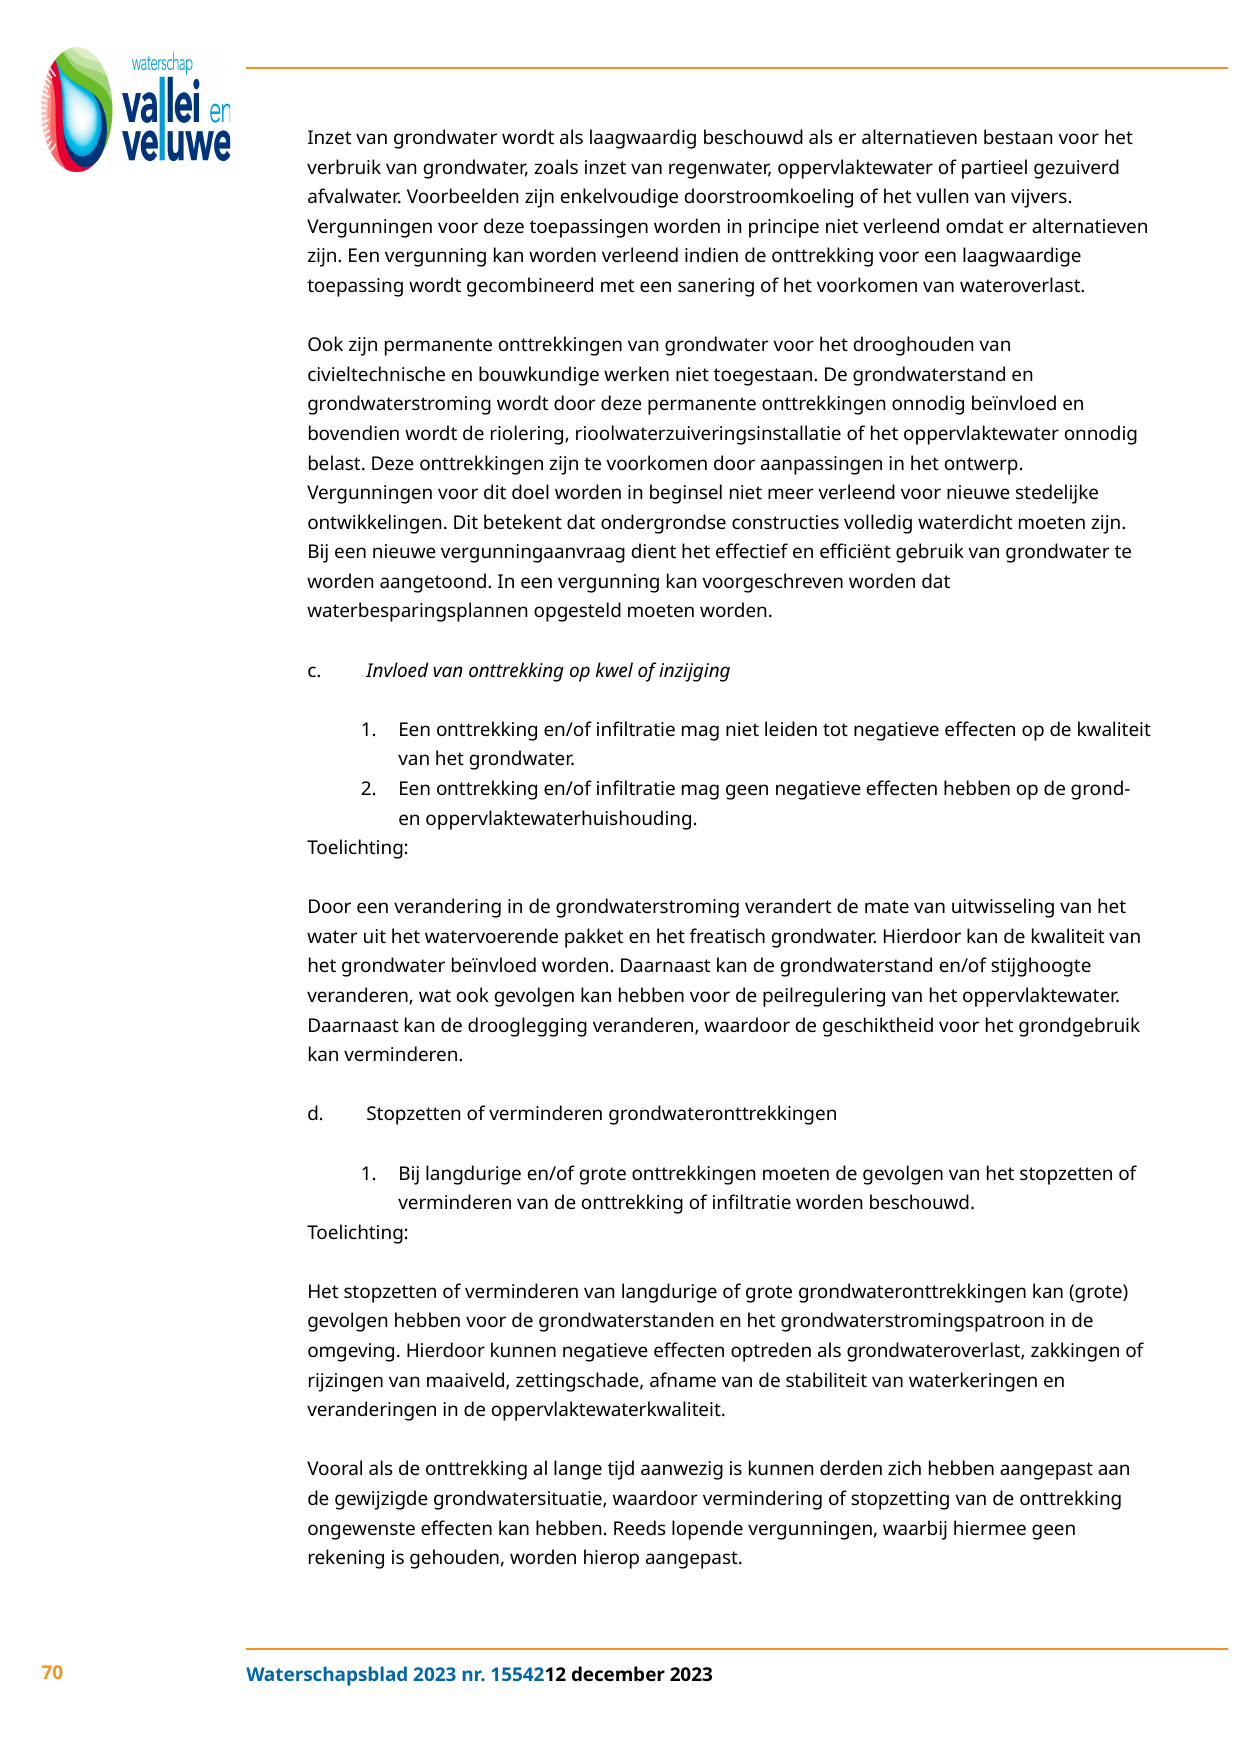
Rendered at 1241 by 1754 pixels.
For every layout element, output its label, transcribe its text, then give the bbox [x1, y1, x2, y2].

picture [41, 47, 231, 172]
list Toelichting: [248, 834, 1152, 860]
list Vooral als de onttrekking al lange tijd aanwezig is kunnen derden zich hebben aangepast aan de gewijzigde grondwatersituatie, waardoor vermindering of stopzetting van de onttrekking ongewenste effecten kan hebben. Reeds lopende vergunningen, waarbij hiermee geen rekening is gehouden, worden hierop aangepast. [248, 1456, 1152, 1570]
list Inzet van grondwater wordt als laagwaardig beschouwd als er alternatieven bestaan voor het verbruik van grondwater, zoals inzet van regenwater, oppervlaktewater of partieel gezuiverd afvalwater. Voorbeelden zijn enkelvoudige doorstroomkoeling of het vullen van vijvers. Vergunningen voor deze toepassingen worden in principe niet verleend omdat er alternatieven zijn. Een vergunning kan worden verleend indien de onttrekking voor een laagwaardige toepassing wordt gecombineerd met een sanering of het voorkomen van wateroverlast. [248, 124, 1152, 298]
list Stopzetten of verminderen grondwateronttrekkingen [307, 1101, 1152, 1126]
list Toelichting: [248, 1219, 1152, 1245]
list Het stopzetten of verminderen van langdurige of grote grondwateronttrekkingen kan (grote) gevolgen hebben voor de grondwaterstanden en het grondwaterstromingspatroon in de omgeving. Hierdoor kunnen negatieve effecten optreden als grondwateroverlast, zakkingen of rijzingen van maaiveld, zettingschade, afname van de stabiliteit van waterkeringen en veranderingen in de oppervlaktewaterkwaliteit. [248, 1278, 1152, 1422]
list Een onttrekking en/of infiltratie mag geen negatieve effecten hebben op de grond- en oppervlaktewaterhuishouding. [361, 775, 1152, 831]
list Ook zijn permanente onttrekkingen van grondwater voor het drooghouden van civieltechnische en bouwkundige werken niet toegestaan. De grondwaterstand en grondwaterstroming wordt door deze permanente onttrekkingen onnodig beïnvloed en bovendien wordt de riolering, rioolwaterzuiveringsinstallatie of het oppervlaktewater onnodig belast. Deze onttrekkingen zijn te voorkomen door aanpassingen in het ontwerp. Vergunningen voor dit doel worden in beginsel niet meer verleend voor nieuwe stedelijke ontwikkelingen. Dit betekent dat ondergrondse constructies volledig waterdicht moeten zijn. Bij een nieuwe vergunningaanvraag dient het effectief en efficiënt gebruik van grondwater te worden aangetoond. In een vergunning kan voorgeschreven worden dat waterbesparingsplannen opgesteld moeten worden. [248, 331, 1152, 623]
list Invloed van onttrekking op kwel of inzijging [307, 657, 1152, 683]
list Een onttrekking en/of infiltratie mag niet leiden tot negatieve effecten op de kwaliteit van het grondwater. [361, 716, 1152, 771]
list Bij langdurige en/of grote onttrekkingen moeten de gevolgen van het stopzetten of verminderen van de onttrekking of infiltratie worden beschouwd. [361, 1160, 1152, 1215]
list Door een verandering in de grondwaterstroming verandert de mate van uitwisseling van het water uit het watervoerende pakket en het freatisch grondwater. Hierdoor kan de kwaliteit van het grondwater beïnvloed worden. Daarnaast kan de grondwaterstand en/of stijghoogte veranderen, wat ook gevolgen kan hebben voor de peilregulering van het oppervlaktewater. Daarnaast kan de drooglegging veranderen, waardoor de geschiktheid voor het grondgebruik kan verminderen. [248, 893, 1152, 1067]
